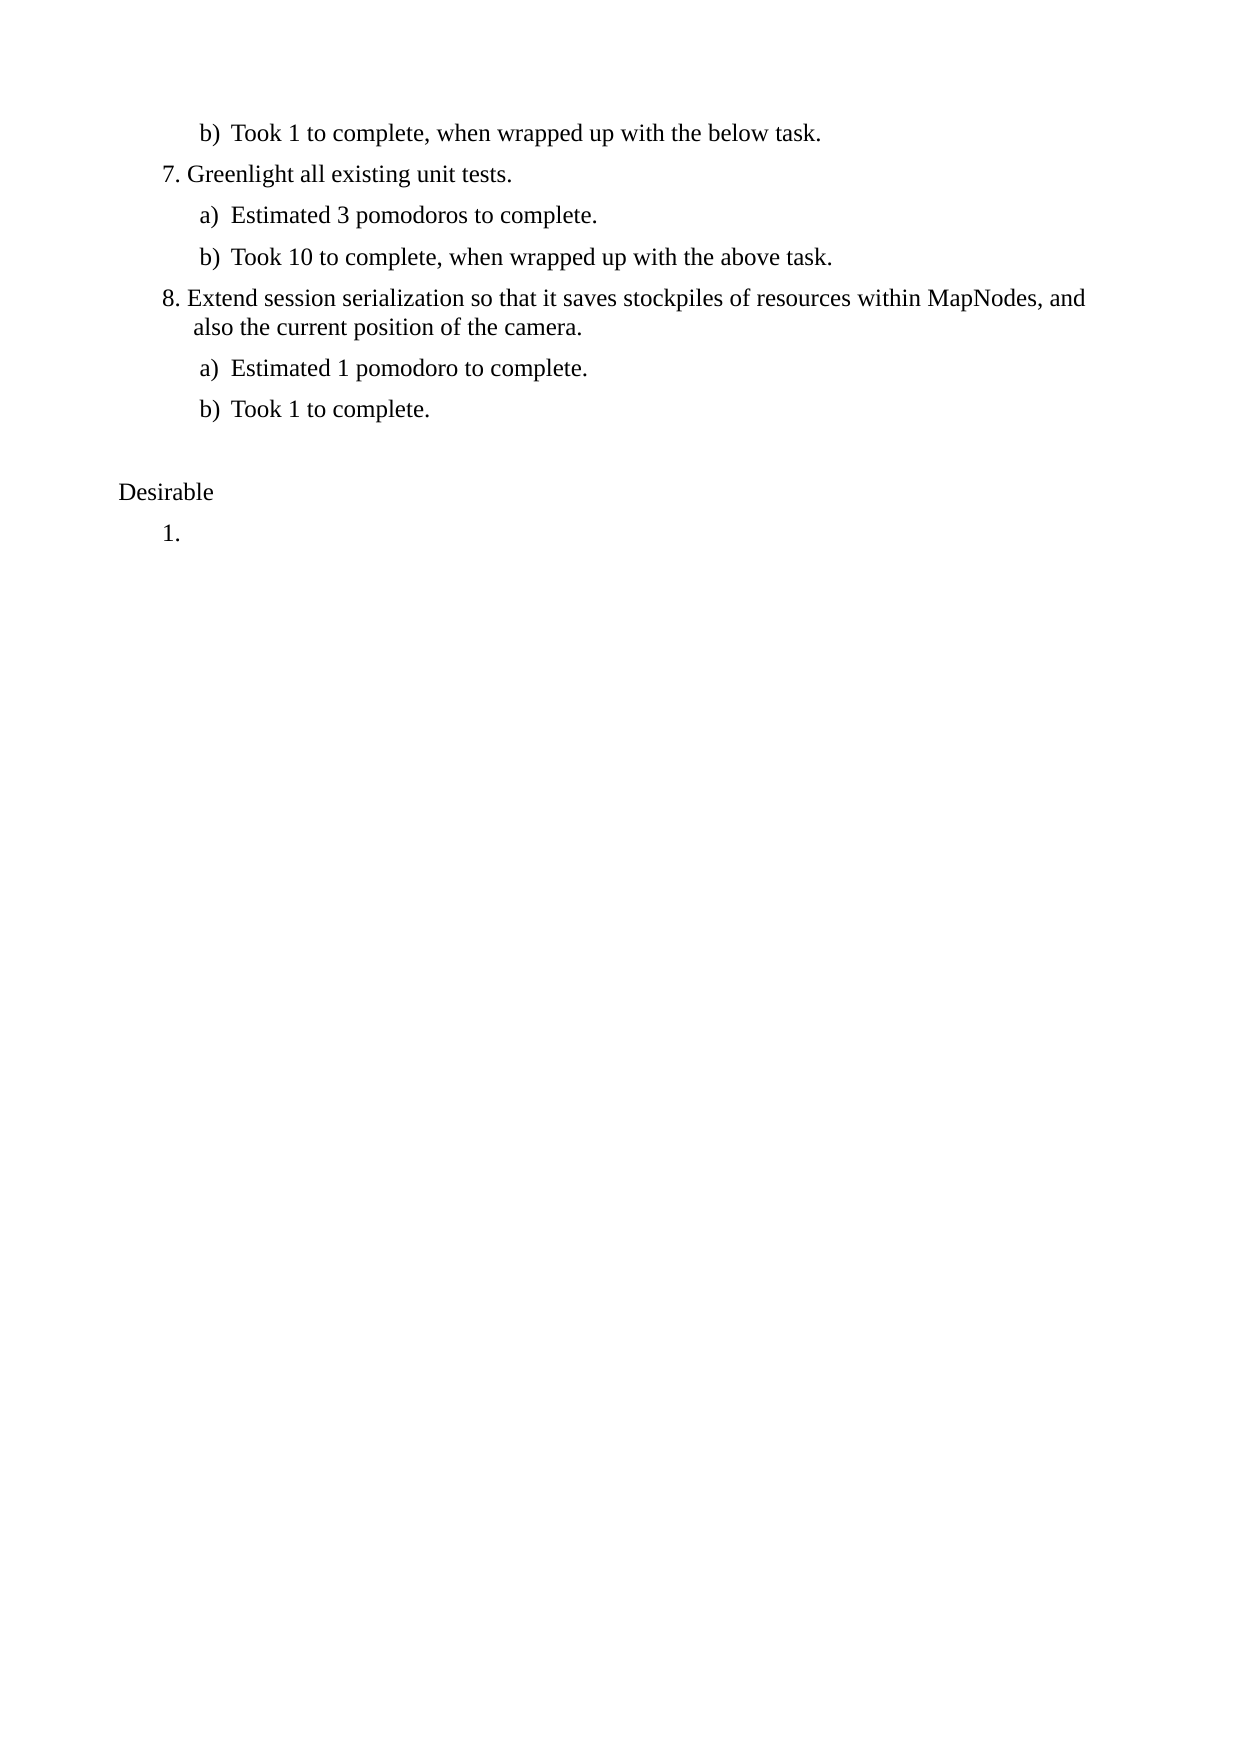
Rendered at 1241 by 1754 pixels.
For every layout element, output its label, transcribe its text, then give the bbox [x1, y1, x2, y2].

list Greenlight all existing unit tests. [156, 159, 1122, 188]
list Estimated 1 pomodoro to complete. [193, 353, 1122, 382]
list Extend session serialization so that it saves stockpiles of resources within MapNodes, and also the current position of the camera. [156, 283, 1122, 341]
list Took 1 to complete, when wrapped up with the below task. [193, 118, 1122, 147]
list Estimated 3 pomodoros to complete. [193, 201, 1122, 229]
list Took 1 to complete. [193, 394, 1122, 423]
list Took 10 to complete, when wrapped up with the above task. [193, 242, 1122, 271]
text Desirable [118, 477, 1122, 506]
